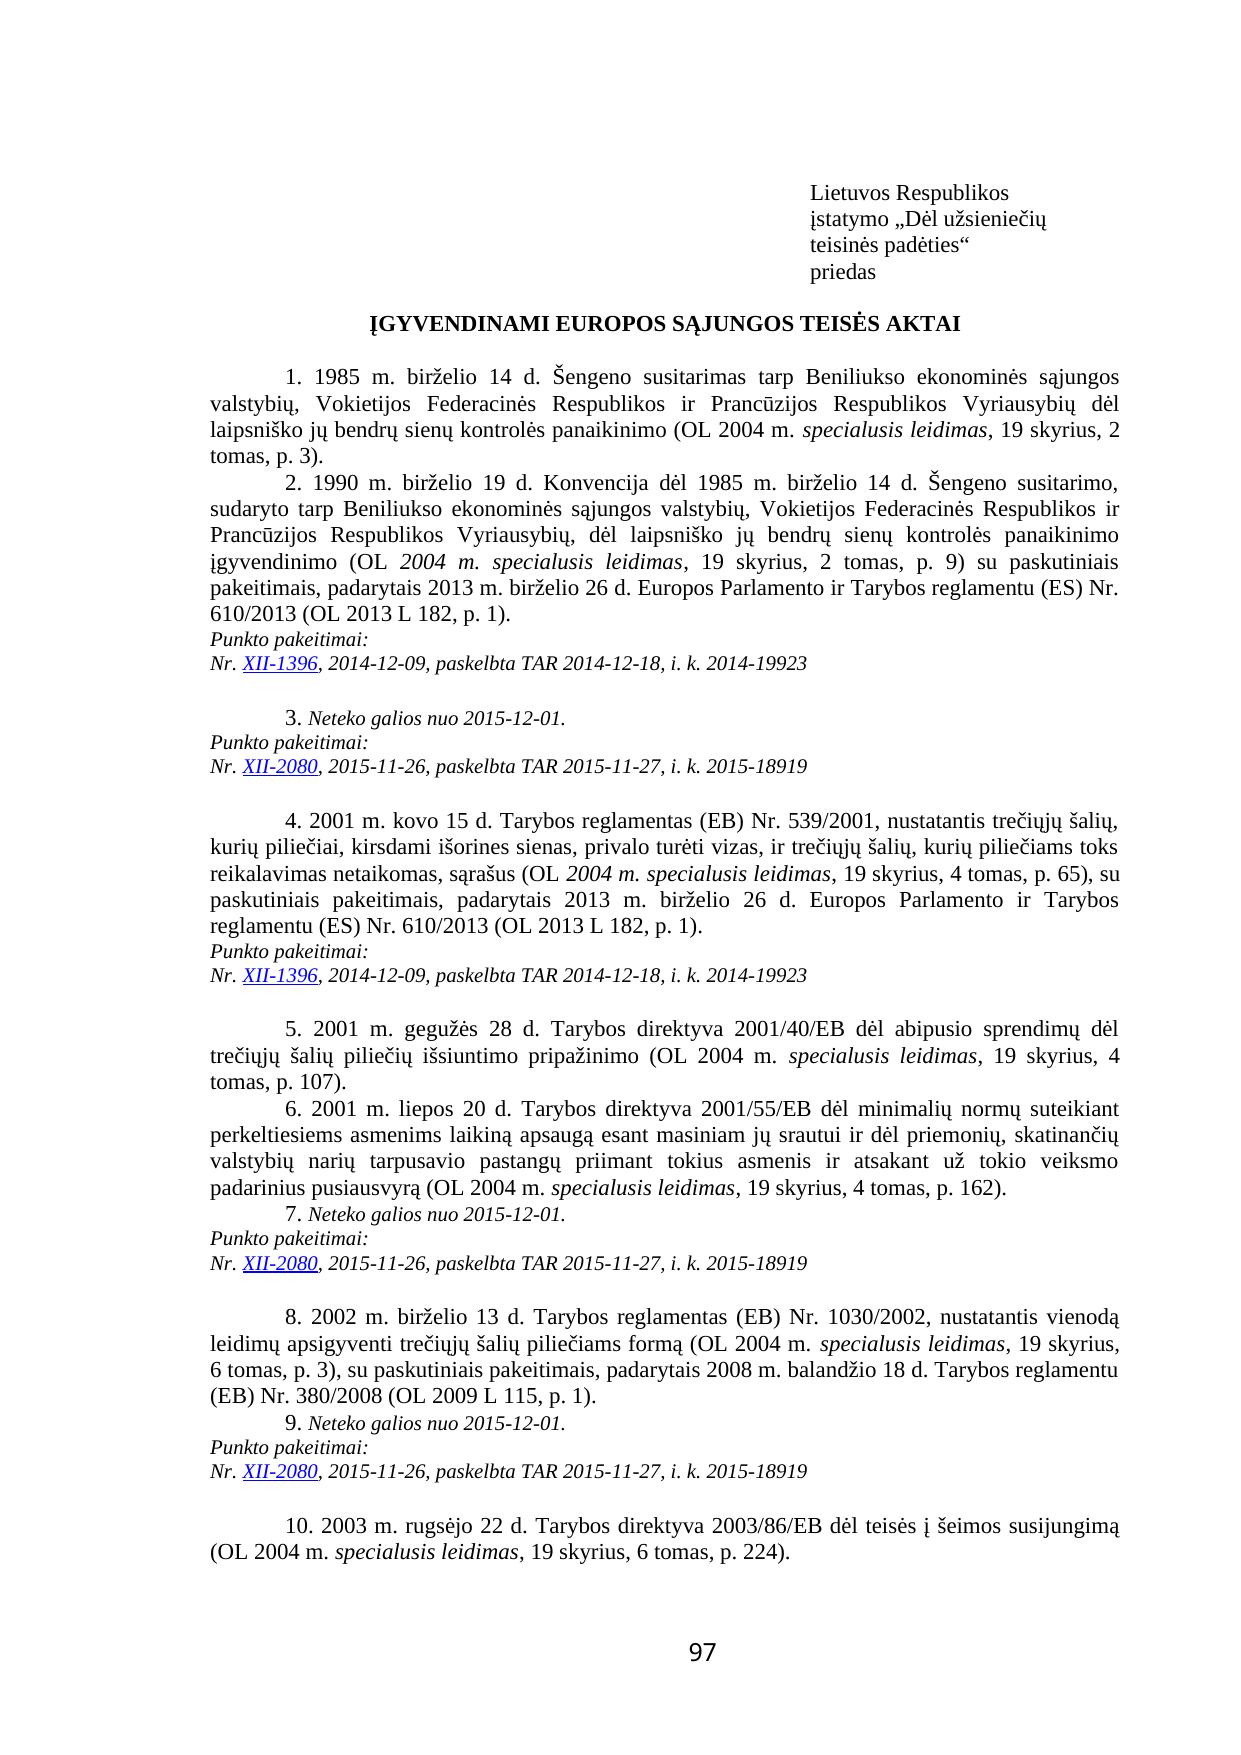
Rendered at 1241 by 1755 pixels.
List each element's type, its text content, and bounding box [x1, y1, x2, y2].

text 3. Neteko galios nuo 2015-12-01. [210, 704, 1120, 730]
text 9. Neteko galios nuo 2015-12-01. [210, 1409, 1120, 1435]
text Nr. XII-2080, 2015-11-26, paskelbta TAR 2015-11-27, i. k. 2015-18919 [210, 754, 1120, 778]
text 5. 2001 m. gegužės 28 d. Tarybos direktyva 2001/40/EB dėl abipusio sprendimų dėl trečiųjų šalių piliečių išsiuntimo pripažinimo (OL 2004 m. specialusis leidimas, 19 skyrius, 4 tomas, p. 107). [210, 1016, 1120, 1094]
text įstatymo „Dėl užsieniečių [210, 205, 1120, 231]
text Punkto pakeitimai: [210, 1435, 1120, 1459]
text 1. 1985 m. birželio 14 d. Šengeno susitarimas tarp Beniliukso ekonominės sąjungos valstybių, Vokietijos Federacinės Respublikos ir Prancūzijos Respublikos Vyriausybių dėl laipsniško jų bendrų sienų kontrolės panaikinimo (OL 2004 m. specialusis leidimas, 19 skyrius, 2 tomas, p. 3). [210, 363, 1120, 469]
text ĮGYVENDINAMI EUROPOS SĄJUNGOS TEISĖS AKTAI [210, 311, 1120, 337]
text 6. 2001 m. liepos 20 d. Tarybos direktyva 2001/55/EB dėl minimalių normų suteikiant perkeltiesiems asmenims laikiną apsaugą esant masiniam jų srautui ir dėl priemonių, skatinančių valstybių narių tarpusavio pastangų priimant tokius asmenis ir atsakant už tokio veiksmo padarinius pusiausvyrą (OL 2004 m. specialusis leidimas, 19 skyrius, 4 tomas, p. 162). [210, 1094, 1120, 1200]
text 7. Neteko galios nuo 2015-12-01. [210, 1200, 1120, 1226]
text Nr. XII-1396, 2014-12-09, paskelbta TAR 2014-12-18, i. k. 2014-19923 [210, 651, 1120, 675]
text Nr. XII-1396, 2014-12-09, paskelbta TAR 2014-12-18, i. k. 2014-19923 [210, 963, 1120, 987]
text Punkto pakeitimai: [210, 627, 1120, 651]
text 4. 2001 m. kovo 15 d. Tarybos reglamentas (EB) Nr. 539/2001, nustatantis trečiųjų šalių, kurių piliečiai, kirsdami išorines sienas, privalo turėti vizas, ir trečiųjų šalių, kurių piliečiams toks reikalavimas netaikomas, sąrašus (OL 2004 m. specialusis leidimas, 19 skyrius, 4 tomas, p. 65), su paskutiniais pakeitimais, padarytais 2013 m. birželio 26 d. Europos Parlamento ir Tarybos reglamentu (ES) Nr. 610/2013 (OL 2013 L 182, p. 1). [210, 807, 1120, 939]
text Nr. XII-2080, 2015-11-26, paskelbta TAR 2015-11-27, i. k. 2015-18919 [210, 1250, 1120, 1274]
text Lietuvos Respublikos [735, 179, 1120, 205]
text 2. 1990 m. birželio 19 d. Konvencija dėl 1985 m. birželio 14 d. Šengeno susitarimo, sudaryto tarp Beniliukso ekonominės sąjungos valstybių, Vokietijos Federacinės Respublikos ir Prancūzijos Respublikos Vyriausybių, dėl laipsniško jų bendrų sienų kontrolės panaikinimo įgyvendinimo (OL 2004 m. specialusis leidimas, 19 skyrius, 2 tomas, p. 9) su paskutiniais pakeitimais, padarytais 2013 m. birželio 26 d. Europos Parlamento ir Tarybos reglamentu (ES) Nr. 610/2013 (OL 2013 L 182, p. 1). [210, 469, 1120, 627]
text 10. 2003 m. rugsėjo 22 d. Tarybos direktyva 2003/86/EB dėl teisės į šeimos susijungimą (OL 2004 m. specialusis leidimas, 19 skyrius, 6 tomas, p. 224). [210, 1512, 1120, 1564]
text Punkto pakeitimai: [210, 939, 1120, 963]
text priedas [210, 258, 1120, 284]
text Nr. XII-2080, 2015-11-26, paskelbta TAR 2015-11-27, i. k. 2015-18919 [210, 1459, 1120, 1483]
text Punkto pakeitimai: [210, 1226, 1120, 1250]
text 8. 2002 m. birželio 13 d. Tarybos reglamentas (EB) Nr. 1030/2002, nustatantis vienodą leidimų apsigyventi trečiųjų šalių piliečiams formą (OL 2004 m. specialusis leidimas, 19 skyrius, 6 tomas, p. 3), su paskutiniais pakeitimais, padarytais 2008 m. balandžio 18 d. Tarybos reglamentu (EB) Nr. 380/2008 (OL 2009 L 115, p. 1). [210, 1303, 1120, 1409]
text Punkto pakeitimai: [210, 730, 1120, 754]
text teisinės padėties“ [210, 231, 1120, 258]
